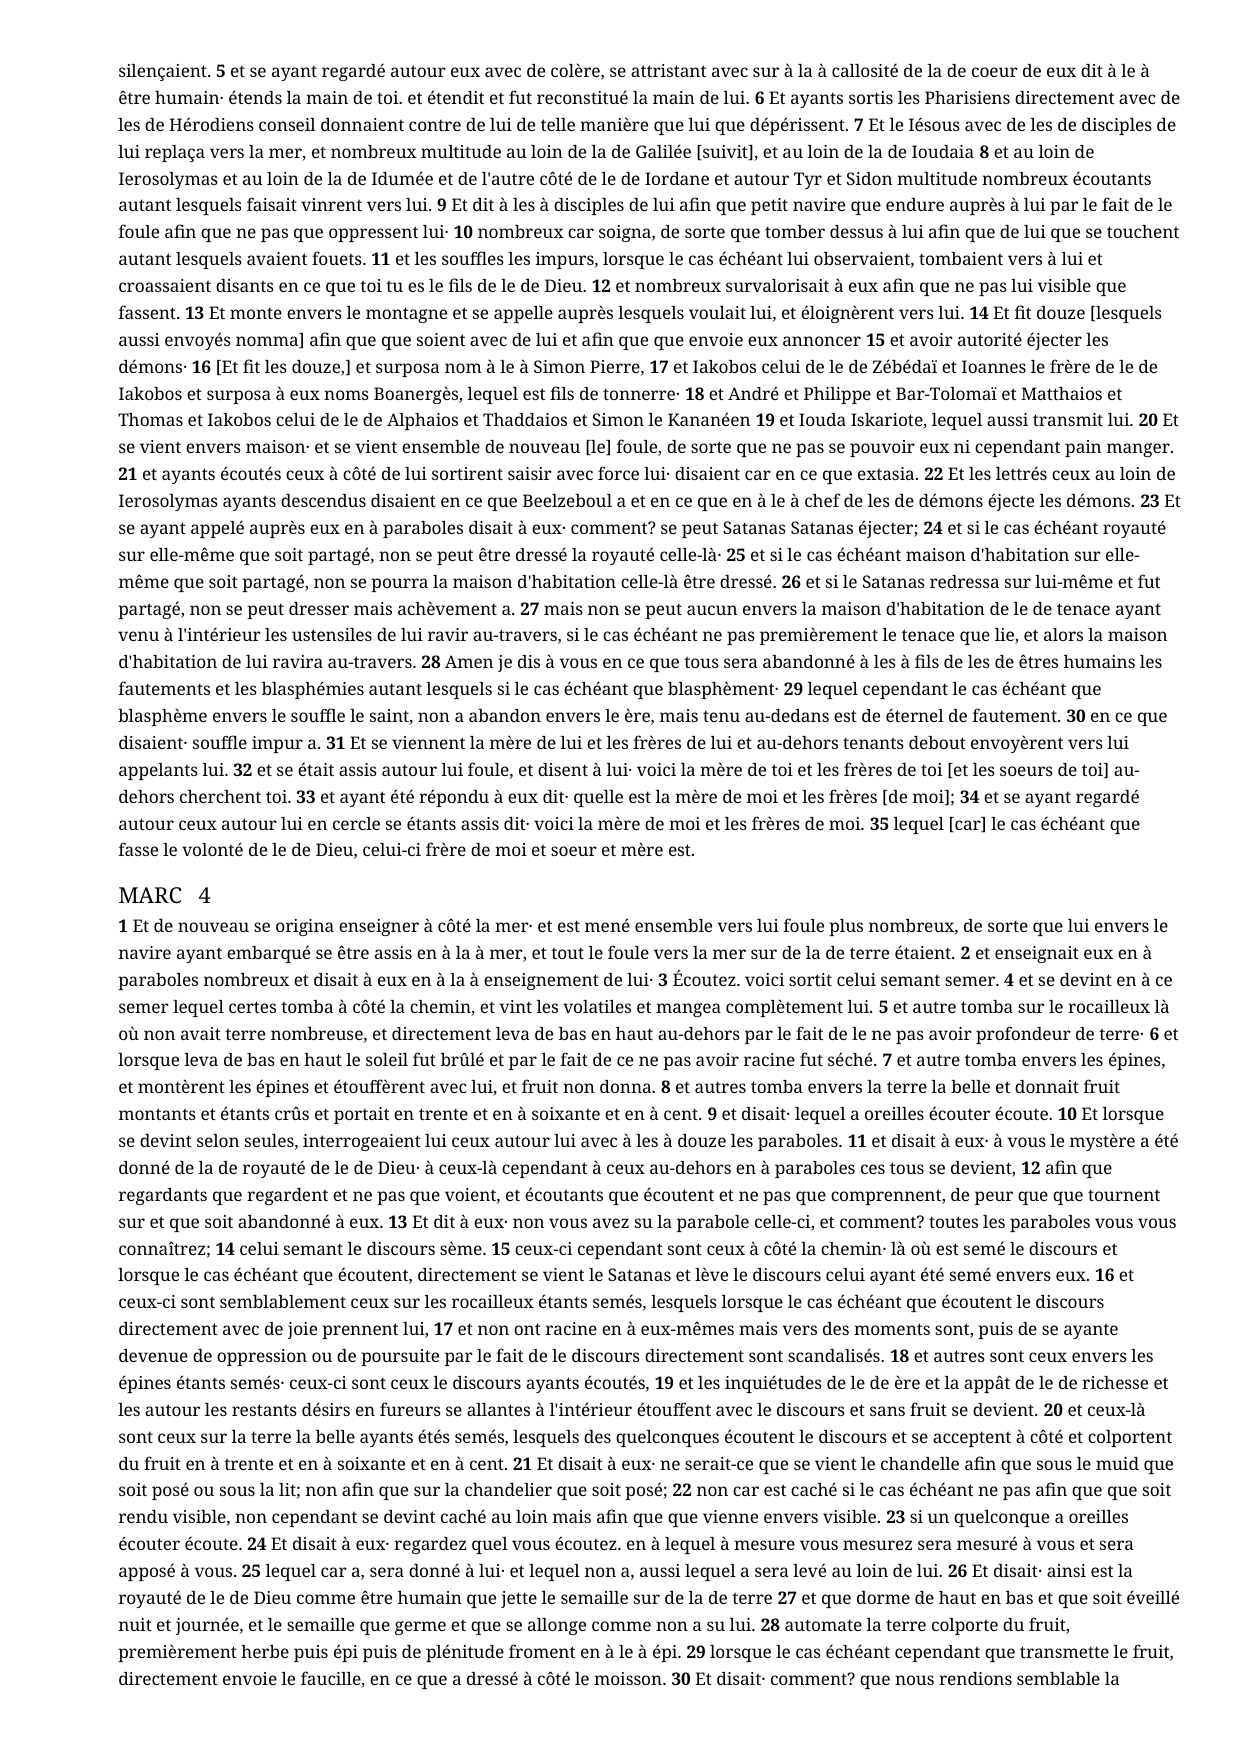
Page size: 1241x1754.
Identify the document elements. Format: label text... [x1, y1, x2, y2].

text 1 Et de nouveau se origina enseigner à côté la mer· et est mené ensemble vers lui foule plus nombreux, de sorte que lui envers le navire ayant embarqué se être assis en à la à mer, et tout le foule vers la mer sur de la de terre étaient. 2 et enseignait eux en à paraboles nombreux et disait à eux en à la à enseignement de lui· 3 Écoutez. voici sortit celui semant semer. 4 et se devint en à ce semer lequel certes tomba à côté la chemin, et vint les volatiles et mangea complètement lui. 5 et autre tomba sur le rocailleux là où non avait terre nombreuse, et directement leva de bas en haut au-dehors par le fait de le ne pas avoir profondeur de terre· 6 et lorsque leva de bas en haut le soleil fut brûlé et par le fait de ce ne pas avoir racine fut séché. 7 et autre tomba envers les épines, et montèrent les épines et étouffèrent avec lui, et fruit non donna. 8 et autres tomba envers la terre la belle et donnait fruit montants et étants crûs et portait en trente et en à soixante et en à cent. 9 et disait· lequel a oreilles écouter écoute. 10 Et lorsque se devint selon seules, interrogeaient lui ceux autour lui avec à les à douze les paraboles. 11 et disait à eux· à vous le mystère a été donné de la de royauté de le de Dieu· à ceux-là cependant à ceux au-dehors en à paraboles ces tous se devient, 12 afin que regardants que regardent et ne pas que voient, et écoutants que écoutent et ne pas que comprennent, de peur que que tournent sur et que soit abandonné à eux. 13 Et dit à eux· non vous avez su la parabole celle-ci, et comment? toutes les paraboles vous vous connaîtrez; 14 celui semant le discours sème. 15 ceux-ci cependant sont ceux à côté la chemin· là où est semé le discours et lorsque le cas échéant que écoutent, directement se vient le Satanas et lève le discours celui ayant été semé envers eux. 16 et ceux-ci sont semblablement ceux sur les rocailleux étants semés, lesquels lorsque le cas échéant que écoutent le discours directement avec de joie prennent lui, 17 et non ont racine en à eux-mêmes mais vers des moments sont, puis de se ayante devenue de oppression ou de poursuite par le fait de le discours directement sont scandalisés. 18 et autres sont ceux envers les épines étants semés· ceux-ci sont ceux le discours ayants écoutés, 19 et les inquiétudes de le de ère et la appât de le de richesse et les autour les restants désirs en fureurs se allantes à l'intérieur étouffent avec le discours et sans fruit se devient. 20 et ceux-là sont ceux sur la terre la belle ayants étés semés, lesquels des quelconques écoutent le discours et se acceptent à côté et colportent du fruit en à trente et en à soixante et en à cent. 21 Et disait à eux· ne serait-ce que se vient le chandelle afin que sous le muid que soit posé ou sous la lit; non afin que sur la chandelier que soit posé; 22 non car est caché si le cas échéant ne pas afin que que soit rendu visible, non cependant se devint caché au loin mais afin que que vienne envers visible. 23 si un quelconque a oreilles écouter écoute. 24 Et disait à eux· regardez quel vous écoutez. en à lequel à mesure vous mesurez sera mesuré à vous et sera apposé à vous. 25 lequel car a, sera donné à lui· et lequel non a, aussi lequel a sera levé au loin de lui. 26 Et disait· ainsi est la royauté de le de Dieu comme être humain que jette le semaille sur de la de terre 27 et que dorme de haut en bas et que soit éveillé nuit et journée, et le semaille que germe et que se allonge comme non a su lui. 28 automate la terre colporte du fruit, premièrement herbe puis épi puis de plénitude froment en à le à épi. 29 lorsque le cas échéant cependant que transmette le fruit, directement envoie le faucille, en ce que a dressé à côté le moisson. 30 Et disait· comment? que nous rendions semblable la [118, 914, 1181, 1690]
text MARC 4 [118, 880, 1181, 910]
text silençaient. 5 et se ayant regardé autour eux avec de colère, se attristant avec sur à la à callosité de la de coeur de eux dit à le à être humain· étends la main de toi. et étendit et fut reconstitué la main de lui. 6 Et ayants sortis les Pharisiens directement avec de les de Hérodiens conseil donnaient contre de lui de telle manière que lui que dépérissent. 7 Et le Iésous avec de les de disciples de lui replaça vers la mer, et nombreux multitude au loin de la de Galilée [suivit], et au loin de la de Ioudaia 8 et au loin de Ierosolymas et au loin de la de Idumée et de l'autre côté de le de Iordane et autour Tyr et Sidon multitude nombreux écoutants autant lesquels faisait vinrent vers lui. 9 Et dit à les à disciples de lui afin que petit navire que endure auprès à lui par le fait de le foule afin que ne pas que oppressent lui· 10 nombreux car soigna, de sorte que tomber dessus à lui afin que de lui que se touchent autant lesquels avaient fouets. 11 et les souffles les impurs, lorsque le cas échéant lui observaient, tombaient vers à lui et croassaient disants en ce que toi tu es le fils de le de Dieu. 12 et nombreux survalorisait à eux afin que ne pas lui visible que fassent. 13 Et monte envers le montagne et se appelle auprès lesquels voulait lui, et éloignèrent vers lui. 14 Et fit douze [lesquels aussi envoyés nomma] afin que que soient avec de lui et afin que que envoie eux annoncer 15 et avoir autorité éjecter les démons· 16 [Et fit les douze,] et surposa nom à le à Simon Pierre, 17 et Iakobos celui de le de Zébédaï et Ioannes le frère de le de Iakobos et surposa à eux noms Boanergès, lequel est fils de tonnerre· 18 et André et Philippe et Bar-Tolomaï et Matthaios et Thomas et Iakobos celui de le de Alphaios et Thaddaios et Simon le Kananéen 19 et Iouda Iskariote, lequel aussi transmit lui. 20 Et se vient envers maison· et se vient ensemble de nouveau [le] foule, de sorte que ne pas se pouvoir eux ni cependant pain manger. 21 et ayants écoutés ceux à côté de lui sortirent saisir avec force lui· disaient car en ce que extasia. 22 Et les lettrés ceux au loin de Ierosolymas ayants descendus disaient en ce que Beelzeboul a et en ce que en à le à chef de les de démons éjecte les démons. 23 Et se ayant appelé auprès eux en à paraboles disait à eux· comment? se peut Satanas Satanas éjecter; 24 et si le cas échéant royauté sur elle-même que soit partagé, non se peut être dressé la royauté celle-là· 25 et si le cas échéant maison d'habitation sur elle-même que soit partagé, non se pourra la maison d'habitation celle-là être dressé. 26 et si le Satanas redressa sur lui-même et fut partagé, non se peut dresser mais achèvement a. 27 mais non se peut aucun envers la maison d'habitation de le de tenace ayant venu à l'intérieur les ustensiles de lui ravir au-travers, si le cas échéant ne pas premièrement le tenace que lie, et alors la maison d'habitation de lui ravira au-travers. 28 Amen je dis à vous en ce que tous sera abandonné à les à fils de les de êtres humains les fautements et les blasphémies autant lesquels si le cas échéant que blasphèment· 29 lequel cependant le cas échéant que blasphème envers le souffle le saint, non a abandon envers le ère, mais tenu au-dedans est de éternel de fautement. 30 en ce que disaient· souffle impur a. 31 Et se viennent la mère de lui et les frères de lui et au-dehors tenants debout envoyèrent vers lui appelants lui. 32 et se était assis autour lui foule, et disent à lui· voici la mère de toi et les frères de toi [et les soeurs de toi] au-dehors cherchent toi. 33 et ayant été répondu à eux dit· quelle est la mère de moi et les frères [de moi]; 34 et se ayant regardé autour ceux autour lui en cercle se étants assis dit· voici la mère de moi et les frères de moi. 35 lequel [car] le cas échéant que fasse le volonté de le de Dieu, celui-ci frère de moi et soeur et mère est. [118, 59, 1181, 862]
